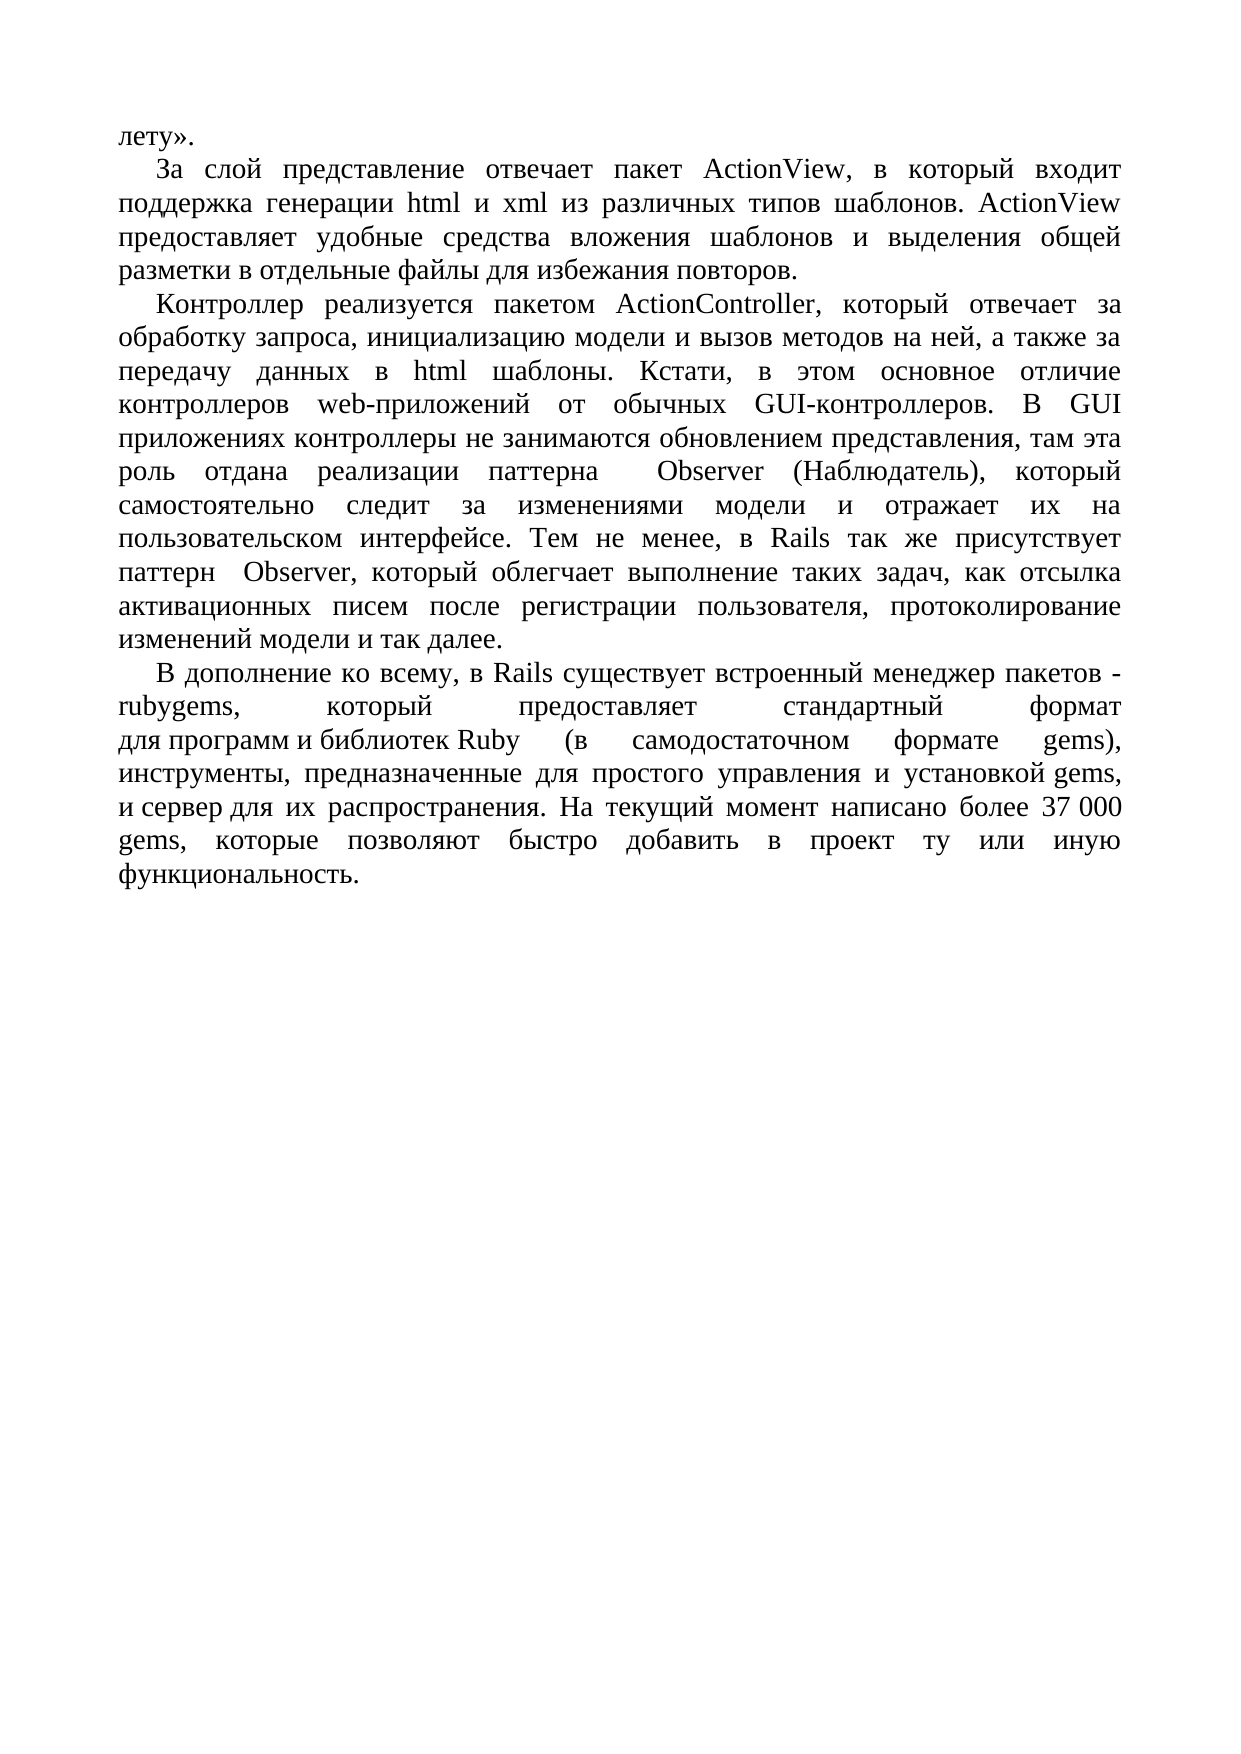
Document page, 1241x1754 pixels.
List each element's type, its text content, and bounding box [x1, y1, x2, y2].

text лету». [118, 118, 1122, 152]
text За слой представление отвечает пакет ActionView, в который входит поддержка генерации html и xml из различных типов шаблонов. ActionView предоставляет удобные средства вложения шаблонов и выделения общей разметки в отдельные файлы для избежания повторов. [118, 152, 1122, 286]
text Контроллер реализуется пакетом ActionController, который отвечает за обработку запроса, инициализацию модели и вызов методов на ней, а также за передачу данных в html шаблоны. Кстати, в этом основное отличие контроллеров web-приложений от обычных GUI-контроллеров. В GUI приложениях контроллеры не занимаются обновлением представления, там эта роль отдана реализации паттерна Observer (Наблюдатель), который самостоятельно следит за изменениями модели и отражает их на пользовательском интерфейсе. Тем не менее, в Rails так же присутствует паттерн Observer, который облегчает выполнение таких задач, как отсылка активационных писем после регистрации пользователя, протоколирование изменений модели и так далее. [118, 286, 1122, 655]
text В дополнение ко всему, в Rails существует встроенный менеджер пакетов - rubygems, который предоставляет стандартный формат для программ и библиотек Ruby (в самодостаточном формате gems), инструменты, предназначенные для простого управления и установкой gems, и сервер для их распространения. На текущий момент написано более 37 000 gems, которые позволяют быстро добавить в проект ту или иную функциональность. [118, 655, 1122, 889]
